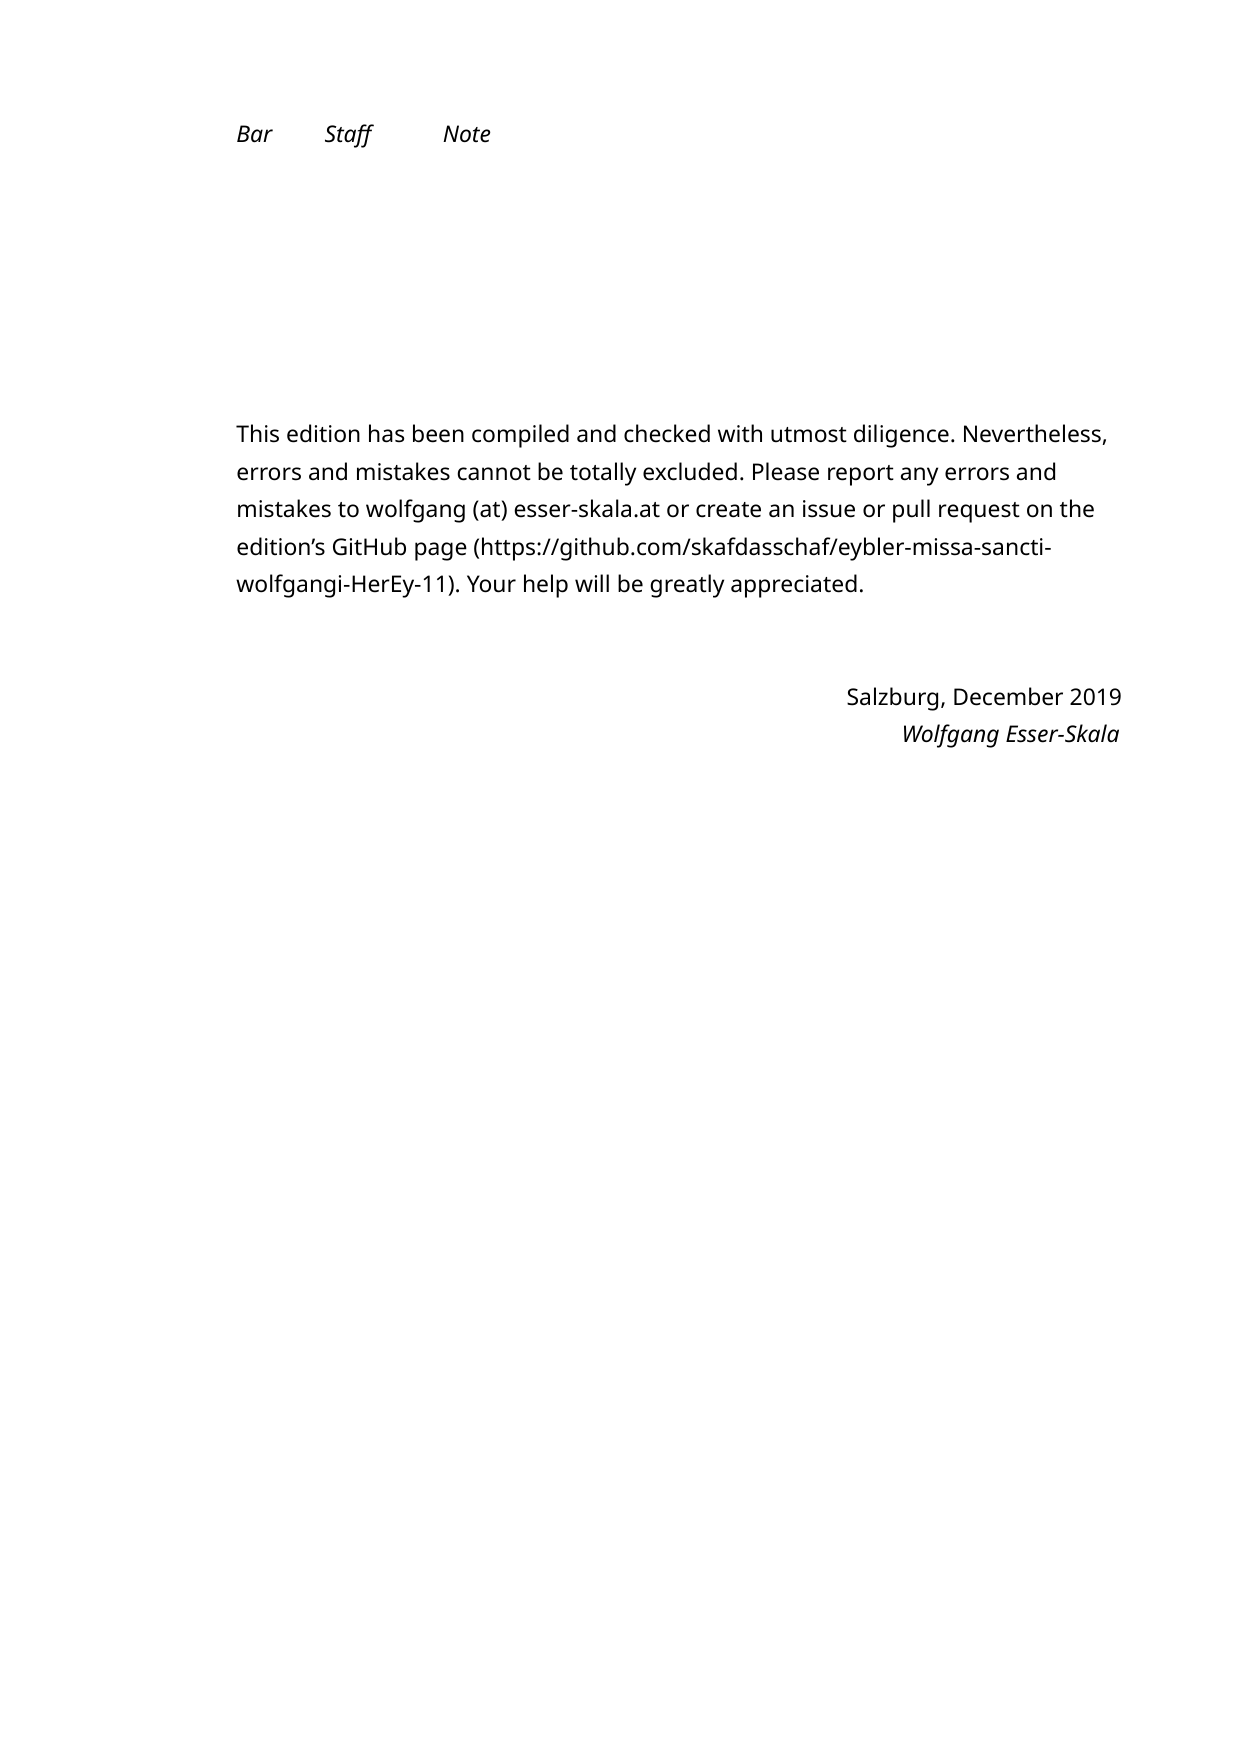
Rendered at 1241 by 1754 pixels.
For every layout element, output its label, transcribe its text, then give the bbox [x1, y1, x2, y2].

text Bar Staff Note [236, 118, 1122, 262]
text This edition has been compiled and checked with utmost diligence. Nevertheless, errors and mistakes cannot be totally excluded. Please report any errors and mistakes to wolfgang (at) esser-skala.at or create an issue or pull request on the edition’s GitHub page (https://github.com/skafdasschaf/eybler-missa-sancti-wolfgangi-HerEy-11). Your help will be greatly appreciated. [236, 418, 1122, 599]
text Salzburg, December 2019 Wolfgang Esser-Skala [236, 681, 1122, 749]
